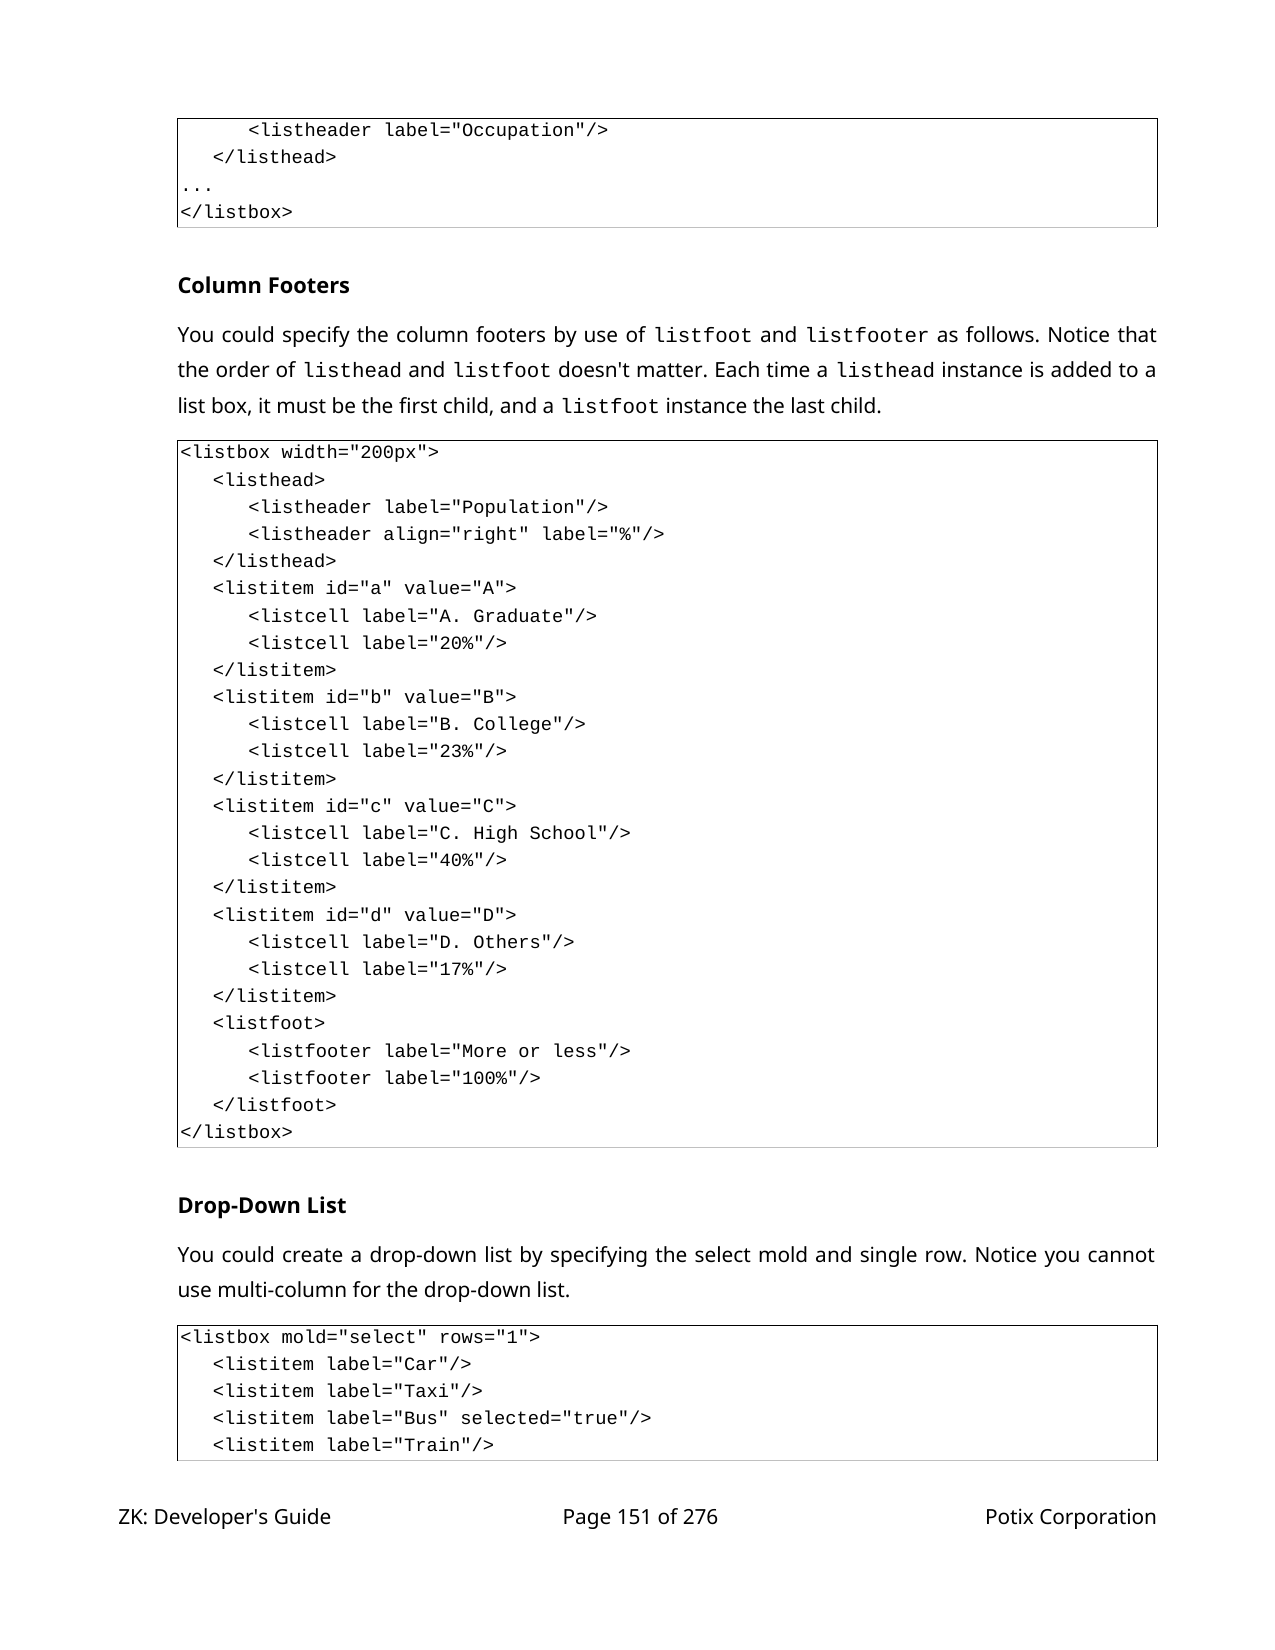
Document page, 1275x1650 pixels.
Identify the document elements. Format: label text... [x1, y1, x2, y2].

text <listitem id="a" value="A"> [178, 576, 1157, 601]
text <listitem label="Car"/> [178, 1352, 1157, 1376]
text <listhead> [178, 467, 1157, 492]
text <listfooter label="More or less"/> [178, 1038, 1157, 1063]
text ... [178, 172, 1157, 197]
text </listitem> [178, 984, 1157, 1008]
text <listbox width="200px"> [178, 441, 1157, 464]
text <listitem id="c" value="C"> [178, 794, 1157, 818]
text </listbox> [178, 200, 1157, 227]
text <listitem label="Train"/> [178, 1433, 1157, 1460]
text </listhead> [178, 145, 1157, 169]
text <listfoot> [178, 1011, 1157, 1036]
text <listcell label="D. Others"/> [178, 930, 1157, 954]
text </listfoot> [178, 1093, 1157, 1117]
text <listcell label="20%"/> [178, 631, 1157, 655]
text <listbox mold="select" rows="1"> [178, 1326, 1157, 1349]
text <listcell label="A. Graduate"/> [178, 603, 1157, 628]
text <listitem label="Bus" selected="true"/> [178, 1406, 1157, 1430]
text </listitem> [178, 875, 1157, 899]
text You could create a drop-down list by specifying the select mold and single row. Notice you cannot use multi-column for the drop-down list. [177, 1240, 1157, 1304]
text <listitem id="d" value="D"> [178, 902, 1157, 927]
text <listcell label="B. College"/> [178, 712, 1157, 736]
text <listheader label="Population"/> [178, 495, 1157, 519]
text <listitem label="Taxi"/> [178, 1379, 1157, 1403]
text <listcell label="40%"/> [178, 848, 1157, 872]
subtitle Column Footers [177, 269, 1157, 299]
text </listitem> [178, 658, 1157, 682]
text <listcell label="23%"/> [178, 739, 1157, 764]
subtitle Drop-Down List [177, 1190, 1157, 1220]
text <listcell label="C. High School"/> [178, 821, 1157, 845]
text <listfooter label="100%"/> [178, 1066, 1157, 1090]
text <listheader label="Occupation"/> [178, 119, 1157, 142]
text <listitem id="b" value="B"> [178, 685, 1157, 709]
text </listhead> [178, 549, 1157, 573]
text </listbox> [178, 1120, 1157, 1147]
text You could specify the column footers by use of listfoot and listfooter as follows. Notice that the order of listhead and listfoot doesn't matter. Each time a listhead instance is added to a list box, it must be the first child, and a listfoot instance the last child. [177, 320, 1157, 420]
text <listcell label="17%"/> [178, 957, 1157, 981]
text <listheader align="right" label="%"/> [178, 522, 1157, 546]
text </listitem> [178, 767, 1157, 791]
